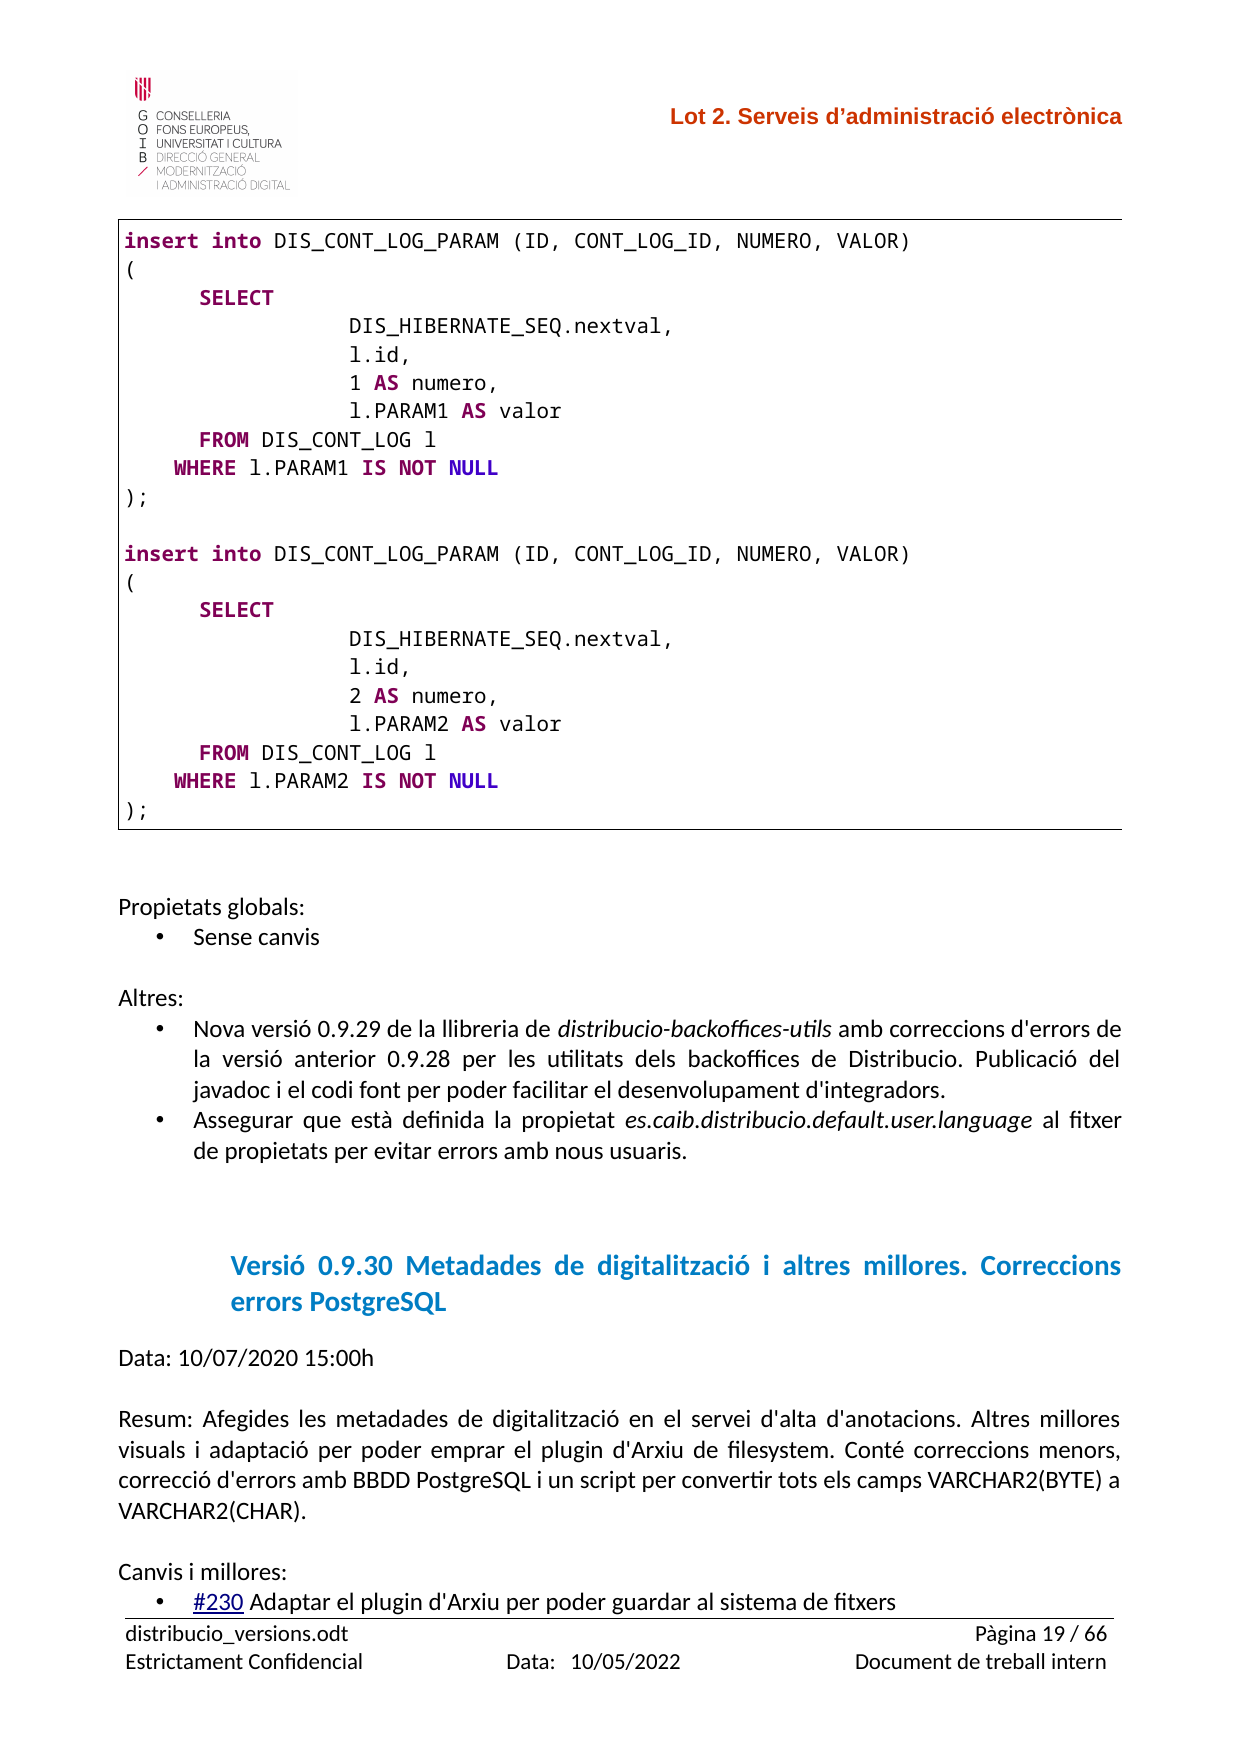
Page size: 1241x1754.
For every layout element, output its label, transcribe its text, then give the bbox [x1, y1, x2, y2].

list Nova versió 0.9.29 de la llibreria de distribucio-backoffices-utils amb correccions d'errors de la versió anterior 0.9.28 per les utilitats dels backoffices de Distribucio. Publicació del javadoc i el codi font per poder facilitar el desenvolupament d'integradors. [156, 1013, 1122, 1104]
text Data: 10/07/2020 15:00h [118, 1342, 1122, 1373]
text Altres: [118, 982, 1122, 1013]
text Resum: Afegides les metadades de digitalització en el servei d'alta d'anotacions. Altres millores visuals i adaptació per poder emprar el plugin d'Arxiu de filesystem. Conté correccions menors, correcció d'errors amb BBDD PostgreSQL i un script per convertir tots els camps VARCHAR2(BYTE) a VARCHAR2(CHAR). [118, 1403, 1122, 1525]
subtitle Versió 0.9.30 Metadades de digitalització i altres millores. Correccions errors PostgreSQL [153, 1247, 1122, 1318]
list Sense canvis [156, 921, 1122, 952]
text Propietats globals: [118, 891, 1122, 921]
list Assegurar que està definida la propietat es.caib.distribucio.default.user.language al fitxer de propietats per evitar errors amb nous usuaris. [156, 1104, 1122, 1166]
table_header insert into DIS_CONT_LOG_PARAM (ID, CONT_LOG_ID, NUMERO, VALOR) ( SELECT DIS_HIBERNATE_SEQ.nextval, l.id, 1 AS numero, l.PARAM1 AS valor FROM DIS_CONT_LOG l WHERE l.PARAM1 IS NOT NULL ); insert into DIS_CONT_LOG_PARAM (ID, CONT_LOG_ID, NUMERO, VALOR) ( SELECT DIS_HIBERNATE_SEQ.nextval, l.id, 2 AS numero, l.PARAM2 AS valor FROM DIS_CONT_LOG l WHERE l.PARAM2 IS NOT NULL ); [119, 220, 1122, 829]
text Canvis i millores: [118, 1556, 1122, 1586]
picture [126, 70, 299, 197]
list #230 Adaptar el plugin d'Arxiu per poder guardar al sistema de fitxers [156, 1586, 1122, 1617]
